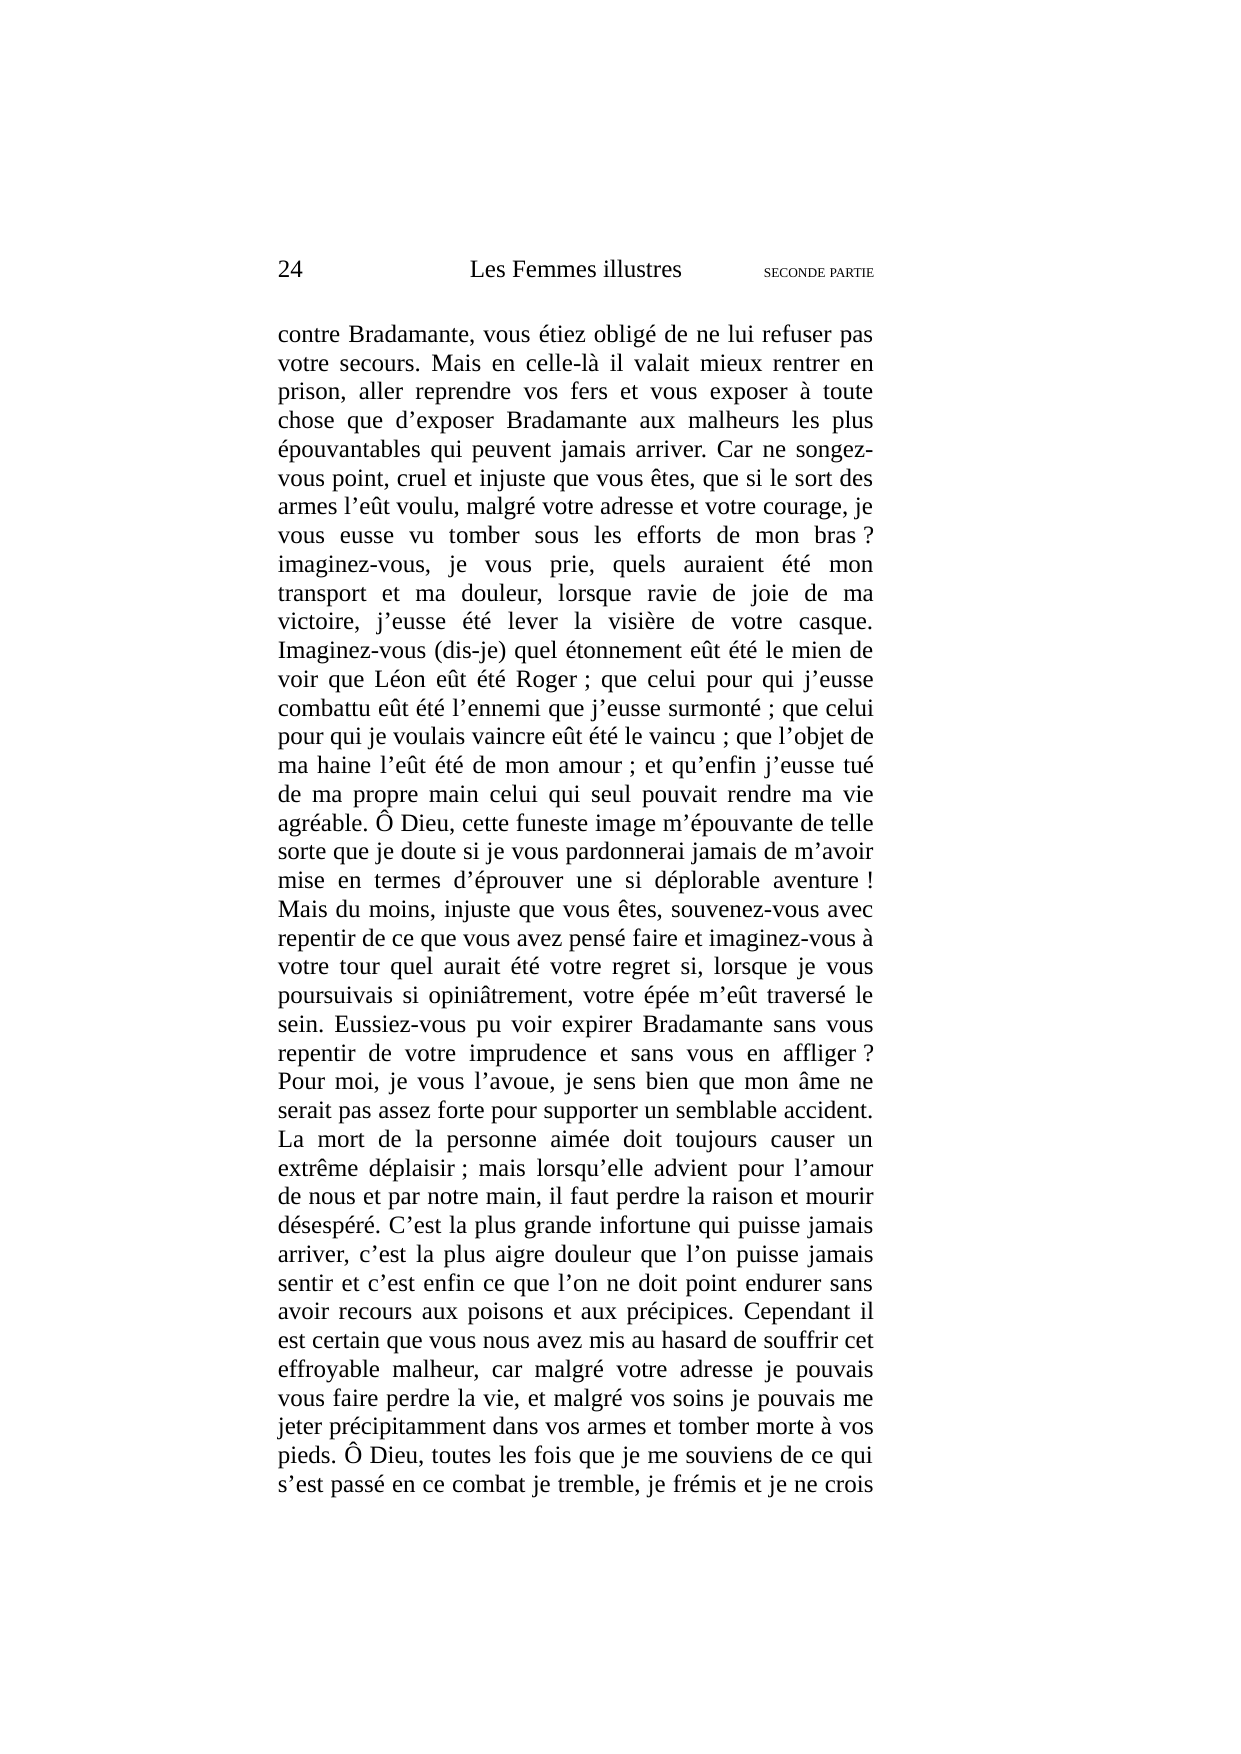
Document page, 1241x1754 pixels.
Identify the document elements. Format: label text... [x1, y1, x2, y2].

text contre Bradamante, vous étiez obligé de ne lui refuser pas votre secours. Mais en celle-là il valait mieux rentrer en prison, aller reprendre vos fers et vous exposer à toute chose que d’exposer Bradamante aux malheurs les plus épouvantables qui peuvent jamais arriver. Car ne songez-vous point, cruel et injuste que vous êtes, que si le sort des armes l’eût voulu, malgré votre adresse et votre courage, je vous eusse vu tomber sous les efforts de mon bras ? imaginez-vous, je vous prie, quels auraient été mon transport et ma douleur, lorsque ravie de joie de ma victoire, j’eusse été lever la visière de votre casque. Imaginez-vous (dis-je) quel étonnement eût été le mien de voir que Léon eût été Roger ; que celui pour qui j’eusse combattu eût été l’ennemi que j’eusse surmonté ; que celui pour qui je voulais vaincre eût été le vaincu ; que l’objet de ma haine l’eût été de mon amour ; et qu’enfin j’eusse tué de ma propre main celui qui seul pouvait rendre ma vie agréable. Ô Dieu, cette funeste image m’épouvante de telle sorte que je doute si je vous pardonnerai jamais de m’avoir mise en termes d’éprouver une si déplorable aventure ! Mais du moins, injuste que vous êtes, souvenez-vous avec repentir de ce que vous avez pensé faire et imaginez-vous à votre tour quel aurait été votre regret si, lorsque je vous poursuivais si opiniâtrement, votre épée m’eût traversé le sein. Eussiez-vous pu voir expirer Bradamante sans vous repentir de votre imprudence et sans vous en affliger ? Pour moi, je vous l’avoue, je sens bien que mon âme ne serait pas assez forte pour supporter un semblable accident. La mort de la personne aimée doit toujours causer un extrême déplaisir ; mais lorsqu’elle advient pour l’amour de nous et par notre main, il faut perdre la raison et mourir désespéré. C’est la plus grande infortune qui puisse jamais arriver, c’est la plus aigre douleur que l’on puisse jamais sentir et c’est enfin ce que l’on ne doit point endurer sans avoir recours aux poisons et aux précipices. Cependant il est certain que vous nous avez mis au hasard de souffrir cet effroyable malheur, car malgré votre adresse je pouvais vous faire perdre la vie, et malgré vos soins je pouvais me jeter précipitamment dans vos armes et tomber morte à vos pieds. Ô Dieu, toutes les fois que je me souviens de ce qui s’est passé en ce combat je tremble, je frémis et je ne crois [278, 319, 874, 1498]
